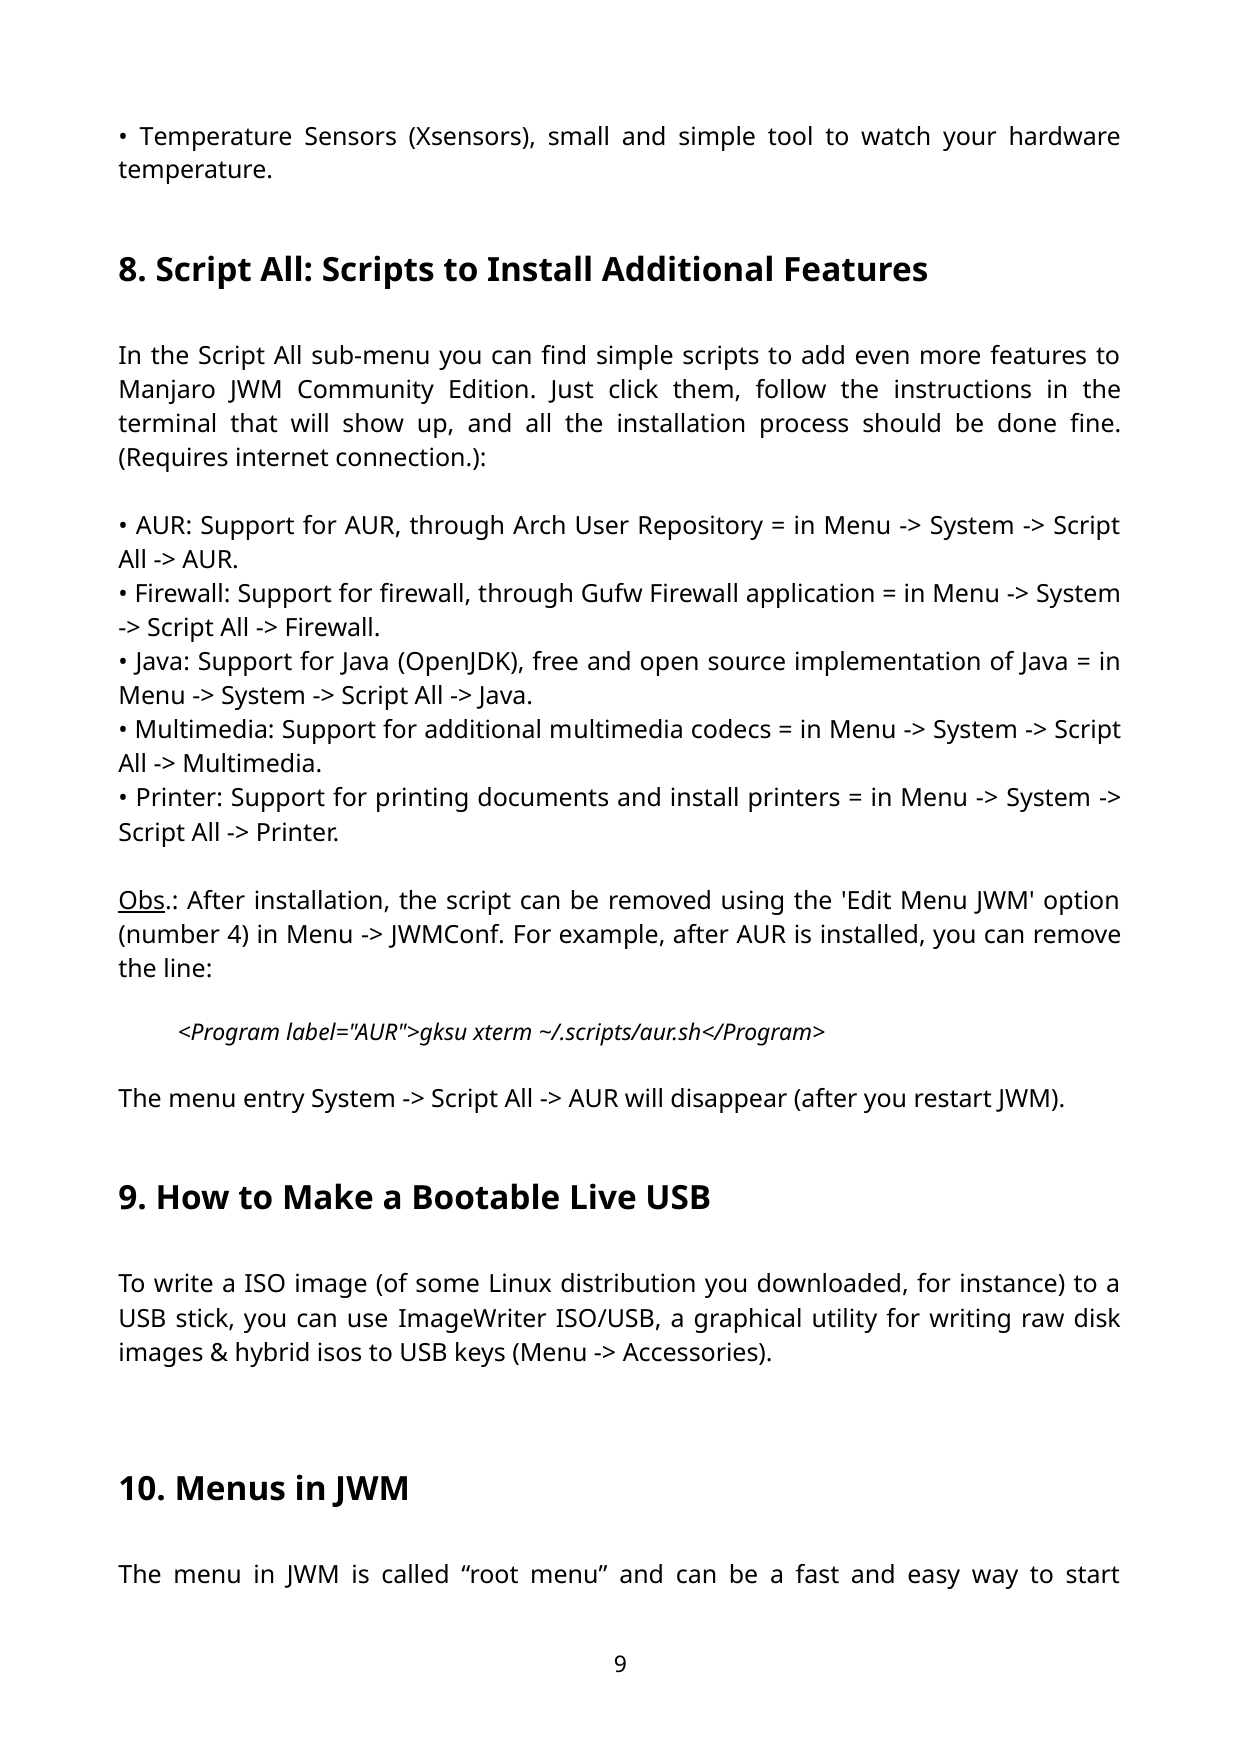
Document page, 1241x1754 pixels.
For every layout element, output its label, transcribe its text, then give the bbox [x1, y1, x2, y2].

text The menu entry System -> Script All -> AUR will disappear (after you restart JWM). [118, 1081, 1122, 1115]
text • Temperature Sensors (Xsensors), small and simple tool to watch your hardware temperature. [118, 118, 1122, 186]
text In the Script All sub-menu you can find simple scripts to add even more features to Manjaro JWM Community Edition. Just click them, follow the instructions in the terminal that will show up, and all the installation process should be done fine. (Requires internet connection.): [118, 337, 1122, 473]
subtitle 10. Menus in JWM [118, 1464, 1122, 1510]
text The menu in JWM is called “root menu” and can be a fast and easy way to start [118, 1556, 1122, 1590]
text Obs.: After installation, the script can be removed using the 'Edit Menu JWM' option (number 4) in Menu -> JWMConf. For example, after AUR is installed, you can remove the line: [118, 882, 1122, 984]
text • AUR: Support for AUR, through Arch User Repository = in Menu -> System -> Script All -> AUR. [118, 508, 1122, 576]
subtitle 9. How to Make a Bootable Live USB [118, 1174, 1122, 1219]
text <Program label="AUR">gksu xterm ~/.scripts/aur.sh</Program> [177, 1016, 1122, 1047]
text To write a ISO image (of some Linux distribution you downloaded, for instance) to a USB stick, you can use ImageWriter ISO/USB, a graphical utility for writing raw disk images & hybrid isos to USB keys (Menu -> Accessories). [118, 1266, 1122, 1368]
text • Java: Support for Java (OpenJDK), free and open source implementation of Java = in Menu -> System -> Script All -> Java. [118, 644, 1122, 712]
text • Printer: Support for printing documents and install printers = in Menu -> System -> Script All -> Printer. [118, 780, 1122, 848]
text • Multimedia: Support for additional multimedia codecs = in Menu -> System -> Script All -> Multimedia. [118, 712, 1122, 780]
text • Firewall: Support for firewall, through Gufw Firewall application = in Menu -> System -> Script All -> Firewall. [118, 576, 1122, 644]
subtitle 8. Script All: Scripts to Install Additional Features [118, 245, 1122, 291]
